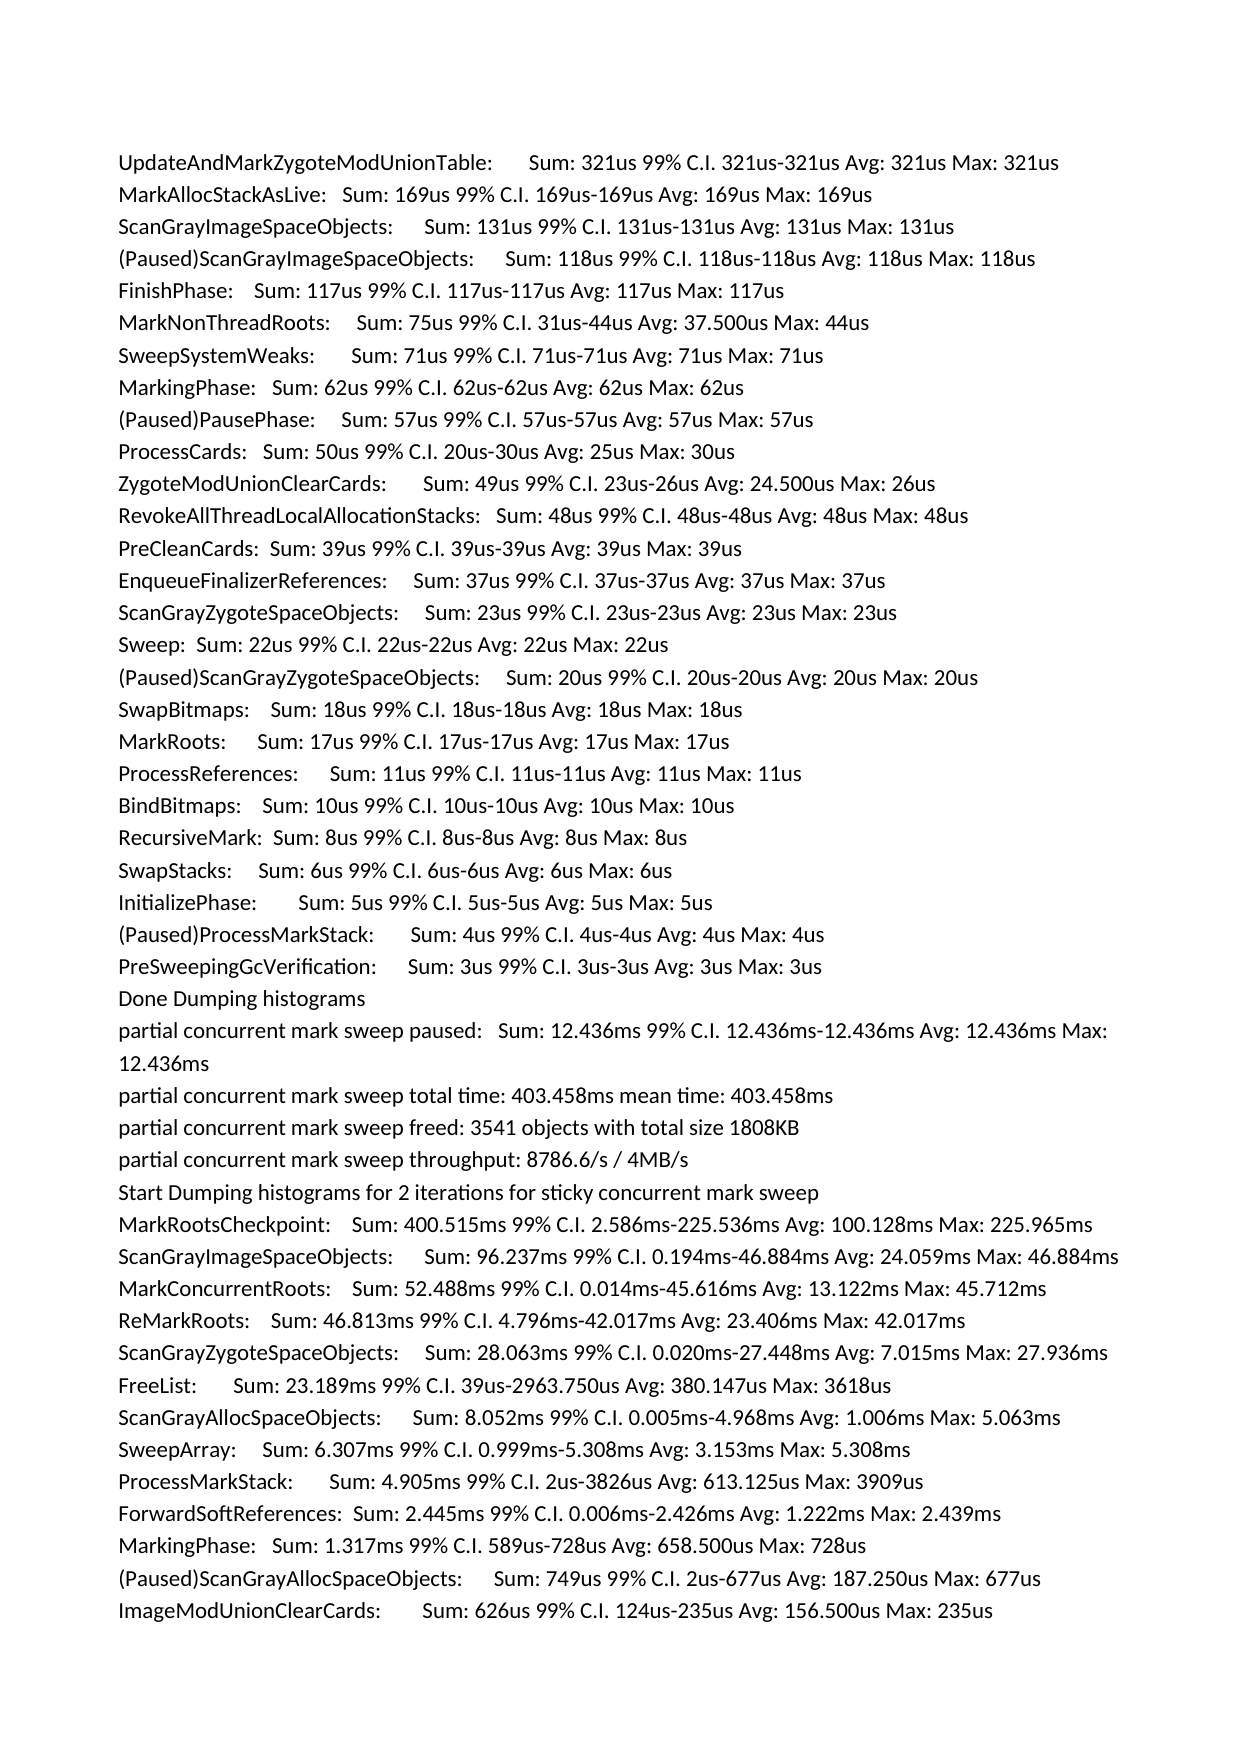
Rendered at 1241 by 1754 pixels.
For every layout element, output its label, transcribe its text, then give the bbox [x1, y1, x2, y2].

text ScanGrayAllocSpaceObjects: Sum: 8.052ms 99% C.I. 0.005ms-4.968ms Avg: 1.006ms Max: 5.063ms [118, 1403, 1122, 1431]
text SwapStacks: Sum: 6us 99% C.I. 6us-6us Avg: 6us Max: 6us [118, 856, 1122, 884]
text InitializePhase: Sum: 5us 99% C.I. 5us-5us Avg: 5us Max: 5us [118, 888, 1122, 916]
text FinishPhase: Sum: 117us 99% C.I. 117us-117us Avg: 117us Max: 117us [118, 276, 1122, 304]
text MarkAllocStackAsLive: Sum: 169us 99% C.I. 169us-169us Avg: 169us Max: 169us [118, 180, 1122, 208]
text ProcessReferences: Sum: 11us 99% C.I. 11us-11us Avg: 11us Max: 11us [118, 759, 1122, 787]
text partial concurrent mark sweep paused: Sum: 12.436ms 99% C.I. 12.436ms-12.436ms Avg: 12.436ms Max: 12.436ms [118, 1017, 1122, 1077]
text UpdateAndMarkZygoteModUnionTable: Sum: 321us 99% C.I. 321us-321us Avg: 321us Max: 321us [118, 148, 1122, 176]
text RevokeAllThreadLocalAllocationStacks: Sum: 48us 99% C.I. 48us-48us Avg: 48us Max: 48us [118, 502, 1122, 530]
text (Paused)ProcessMarkStack: Sum: 4us 99% C.I. 4us-4us Avg: 4us Max: 4us [118, 920, 1122, 948]
text SweepSystemWeaks: Sum: 71us 99% C.I. 71us-71us Avg: 71us Max: 71us [118, 341, 1122, 369]
text SweepArray: Sum: 6.307ms 99% C.I. 0.999ms-5.308ms Avg: 3.153ms Max: 5.308ms [118, 1435, 1122, 1463]
text FreeList: Sum: 23.189ms 99% C.I. 39us-2963.750us Avg: 380.147us Max: 3618us [118, 1371, 1122, 1399]
text Done Dumping histograms [118, 984, 1122, 1012]
text ZygoteModUnionClearCards: Sum: 49us 99% C.I. 23us-26us Avg: 24.500us Max: 26us [118, 469, 1122, 497]
text Start Dumping histograms for 2 iterations for sticky concurrent mark sweep [118, 1178, 1122, 1206]
text ScanGrayZygoteSpaceObjects: Sum: 28.063ms 99% C.I. 0.020ms-27.448ms Avg: 7.015ms Max: 27.936ms [118, 1338, 1122, 1367]
text MarkConcurrentRoots: Sum: 52.488ms 99% C.I. 0.014ms-45.616ms Avg: 13.122ms Max: 45.712ms [118, 1274, 1122, 1302]
text ProcessMarkStack: Sum: 4.905ms 99% C.I. 2us-3826us Avg: 613.125us Max: 3909us [118, 1467, 1122, 1495]
text (Paused)ScanGrayImageSpaceObjects: Sum: 118us 99% C.I. 118us-118us Avg: 118us Max: 118us [118, 244, 1122, 272]
text MarkNonThreadRoots: Sum: 75us 99% C.I. 31us-44us Avg: 37.500us Max: 44us [118, 308, 1122, 337]
text ReMarkRoots: Sum: 46.813ms 99% C.I. 4.796ms-42.017ms Avg: 23.406ms Max: 42.017ms [118, 1306, 1122, 1334]
text EnqueueFinalizerReferences: Sum: 37us 99% C.I. 37us-37us Avg: 37us Max: 37us [118, 566, 1122, 594]
text ImageModUnionClearCards: Sum: 626us 99% C.I. 124us-235us Avg: 156.500us Max: 235us [118, 1596, 1122, 1624]
text PreSweepingGcVerification: Sum: 3us 99% C.I. 3us-3us Avg: 3us Max: 3us [118, 952, 1122, 980]
text SwapBitmaps: Sum: 18us 99% C.I. 18us-18us Avg: 18us Max: 18us [118, 695, 1122, 723]
text ForwardSoftReferences: Sum: 2.445ms 99% C.I. 0.006ms-2.426ms Avg: 1.222ms Max: 2.439ms [118, 1499, 1122, 1527]
text partial concurrent mark sweep freed: 3541 objects with total size 1808KB [118, 1113, 1122, 1141]
text MarkRootsCheckpoint: Sum: 400.515ms 99% C.I. 2.586ms-225.536ms Avg: 100.128ms Max: 225.965ms [118, 1210, 1122, 1238]
text ScanGrayZygoteSpaceObjects: Sum: 23us 99% C.I. 23us-23us Avg: 23us Max: 23us [118, 598, 1122, 626]
text BindBitmaps: Sum: 10us 99% C.I. 10us-10us Avg: 10us Max: 10us [118, 791, 1122, 819]
text ScanGrayImageSpaceObjects: Sum: 131us 99% C.I. 131us-131us Avg: 131us Max: 131us [118, 212, 1122, 240]
text ProcessCards: Sum: 50us 99% C.I. 20us-30us Avg: 25us Max: 30us [118, 437, 1122, 465]
text (Paused)PausePhase: Sum: 57us 99% C.I. 57us-57us Avg: 57us Max: 57us [118, 405, 1122, 433]
text (Paused)ScanGrayZygoteSpaceObjects: Sum: 20us 99% C.I. 20us-20us Avg: 20us Max: 20us [118, 663, 1122, 691]
text ScanGrayImageSpaceObjects: Sum: 96.237ms 99% C.I. 0.194ms-46.884ms Avg: 24.059ms Max: 46.884ms [118, 1242, 1122, 1270]
text MarkingPhase: Sum: 1.317ms 99% C.I. 589us-728us Avg: 658.500us Max: 728us [118, 1532, 1122, 1560]
text Sweep: Sum: 22us 99% C.I. 22us-22us Avg: 22us Max: 22us [118, 630, 1122, 658]
text (Paused)ScanGrayAllocSpaceObjects: Sum: 749us 99% C.I. 2us-677us Avg: 187.250us Max: 677us [118, 1564, 1122, 1592]
text PreCleanCards: Sum: 39us 99% C.I. 39us-39us Avg: 39us Max: 39us [118, 534, 1122, 562]
text partial concurrent mark sweep total time: 403.458ms mean time: 403.458ms [118, 1081, 1122, 1109]
text MarkingPhase: Sum: 62us 99% C.I. 62us-62us Avg: 62us Max: 62us [118, 373, 1122, 401]
text MarkRoots: Sum: 17us 99% C.I. 17us-17us Avg: 17us Max: 17us [118, 727, 1122, 755]
text RecursiveMark: Sum: 8us 99% C.I. 8us-8us Avg: 8us Max: 8us [118, 823, 1122, 852]
text partial concurrent mark sweep throughput: 8786.6/s / 4MB/s [118, 1145, 1122, 1173]
